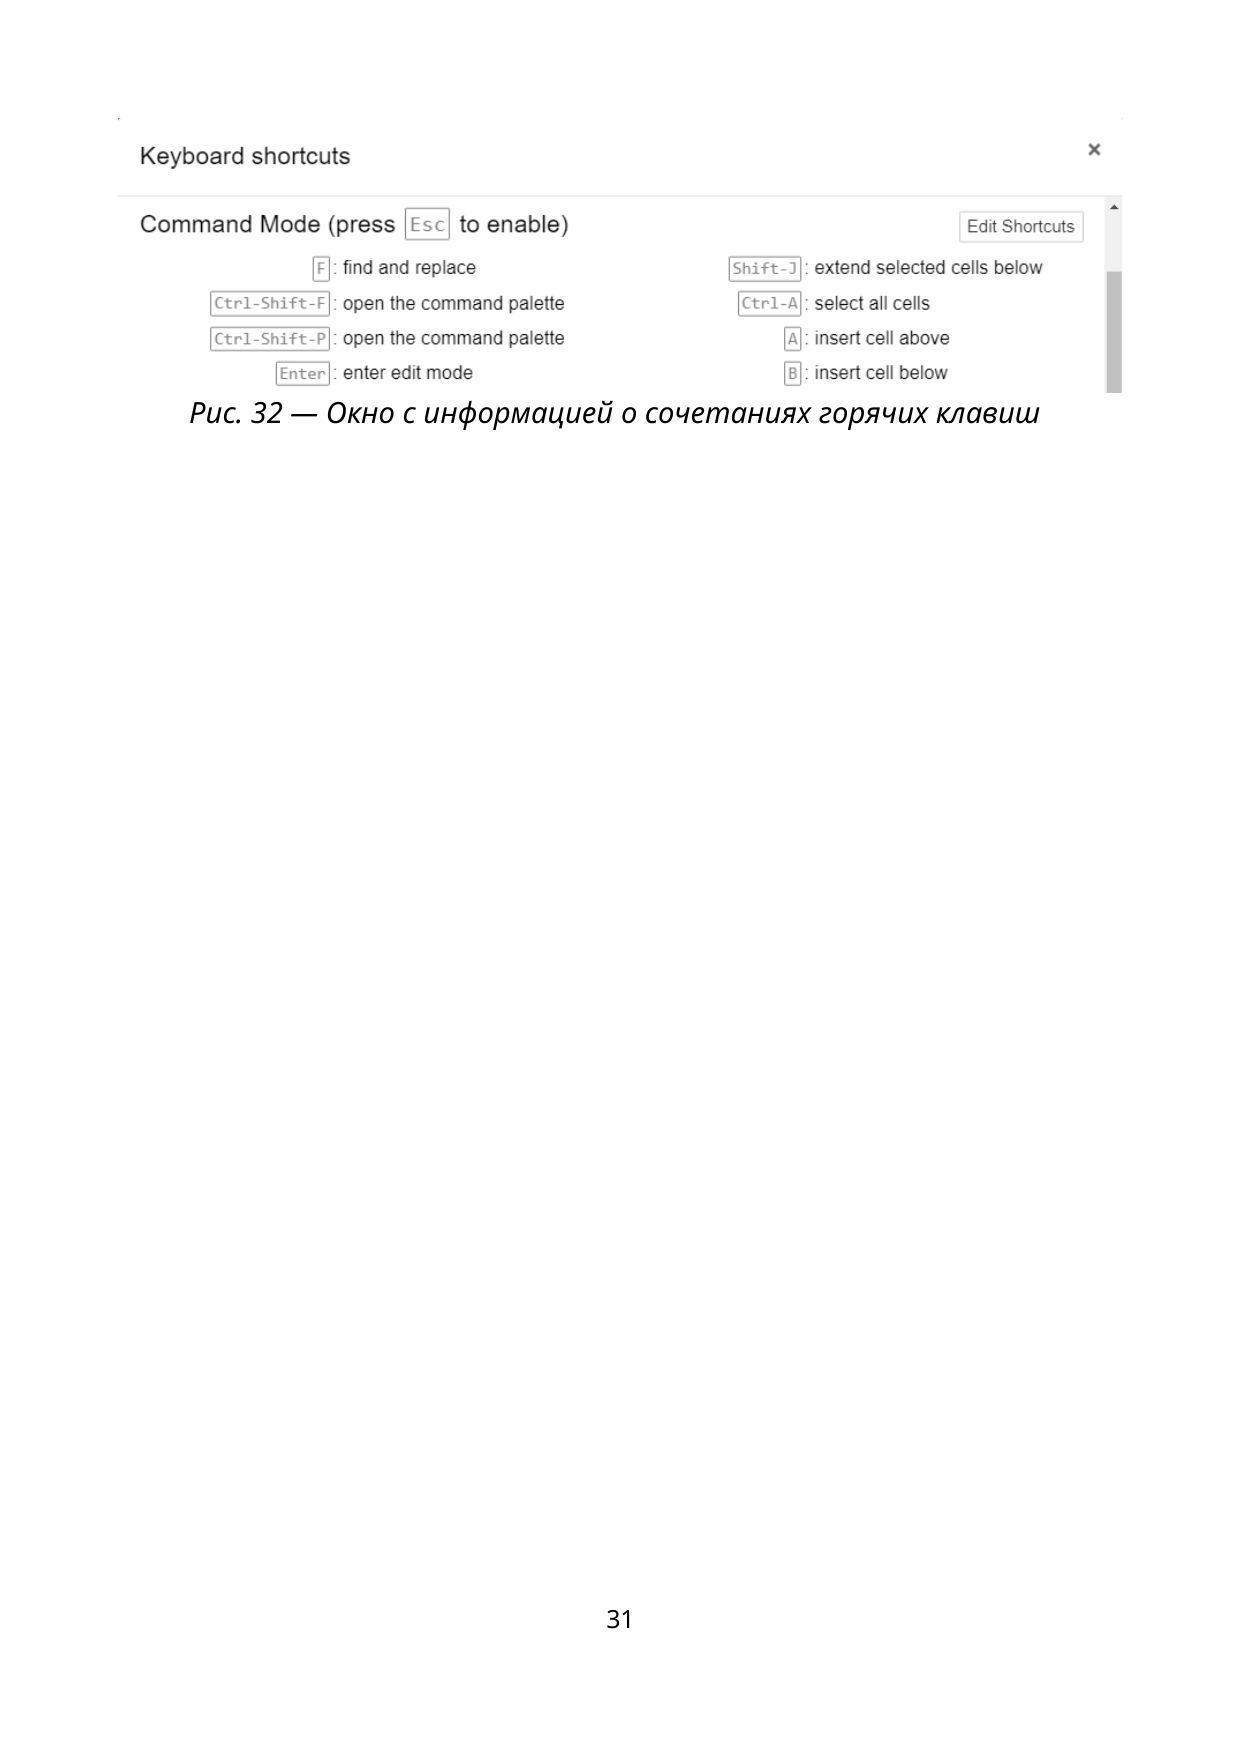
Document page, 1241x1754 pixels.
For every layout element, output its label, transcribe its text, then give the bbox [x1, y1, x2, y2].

text Рис. 32 — Окно с информацией о сочетаниях горячих клавиш [118, 393, 1122, 432]
picture [118, 118, 1123, 393]
